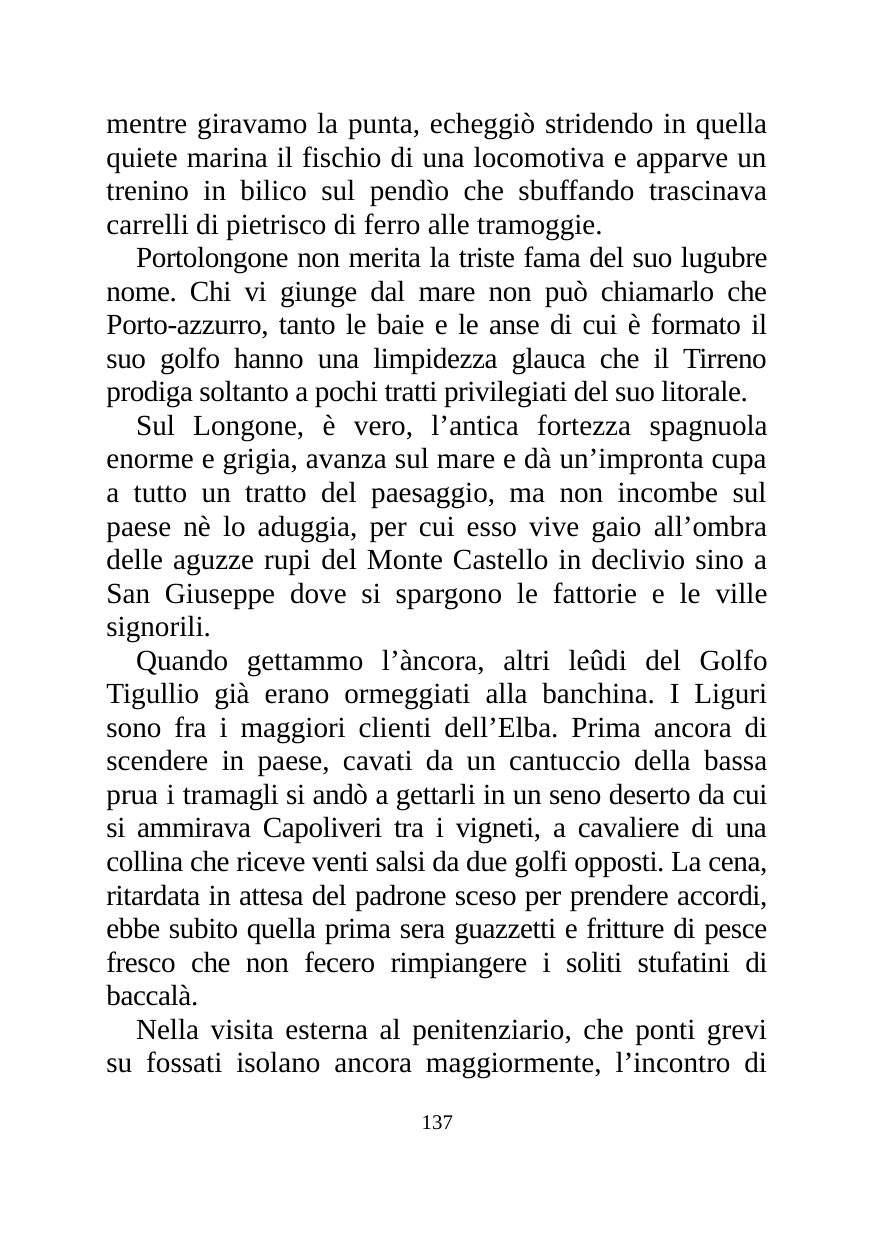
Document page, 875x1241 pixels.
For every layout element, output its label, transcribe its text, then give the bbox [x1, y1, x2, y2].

text Quando gettammo l’àncora, altri leûdi del Golfo Tigullio già erano ormeggiati alla banchina. I Liguri sono fra i maggiori clienti dell’Elba. Prima ancora di scendere in paese, cavati da un cantuccio della bassa prua i tramagli si andò a gettarli in un seno deserto da cui si ammirava Capoliveri tra i vigneti, a cavaliere di una collina che riceve venti salsi da due golfi opposti. La cena, ritardata in attesa del padrone sceso per prendere accordi, ebbe subito quella prima sera guazzetti e fritture di pesce fresco che non fecero rimpiangere i soliti stufatini di baccalà. [106, 643, 768, 1012]
text Sul Longone, è vero, l’antica fortezza spagnuola enorme e grigia, avanza sul mare e dà un’impronta cupa a tutto un tratto del paesaggio, ma non incombe sul paese nè lo aduggia, per cui esso vive gaio all’ombra delle aguzze rupi del Monte Castello in declivio sino a San Giuseppe dove si spargono le fattorie e le ville signorili. [106, 408, 768, 643]
text Nella visita esterna al penitenziario, che ponti grevi su fossati isolano ancora maggiormente, l’incontro di [106, 1012, 768, 1079]
text mentre giravamo la punta, echeggiò stridendo in quella quiete marina il fischio di una locomotiva e apparve un trenino in bilico sul pendìo che sbuffando trascinava carrelli di pietrisco di ferro alle tramoggie. [106, 106, 768, 240]
text Portolongone non merita la triste fama del suo lugubre nome. Chi vi giunge dal mare non può chiamarlo che Porto-azzurro, tanto le baie e le anse di cui è formato il suo golfo hanno una limpidezza glauca che il Tirreno prodiga soltanto a pochi tratti privilegiati del suo litorale. [106, 240, 768, 408]
